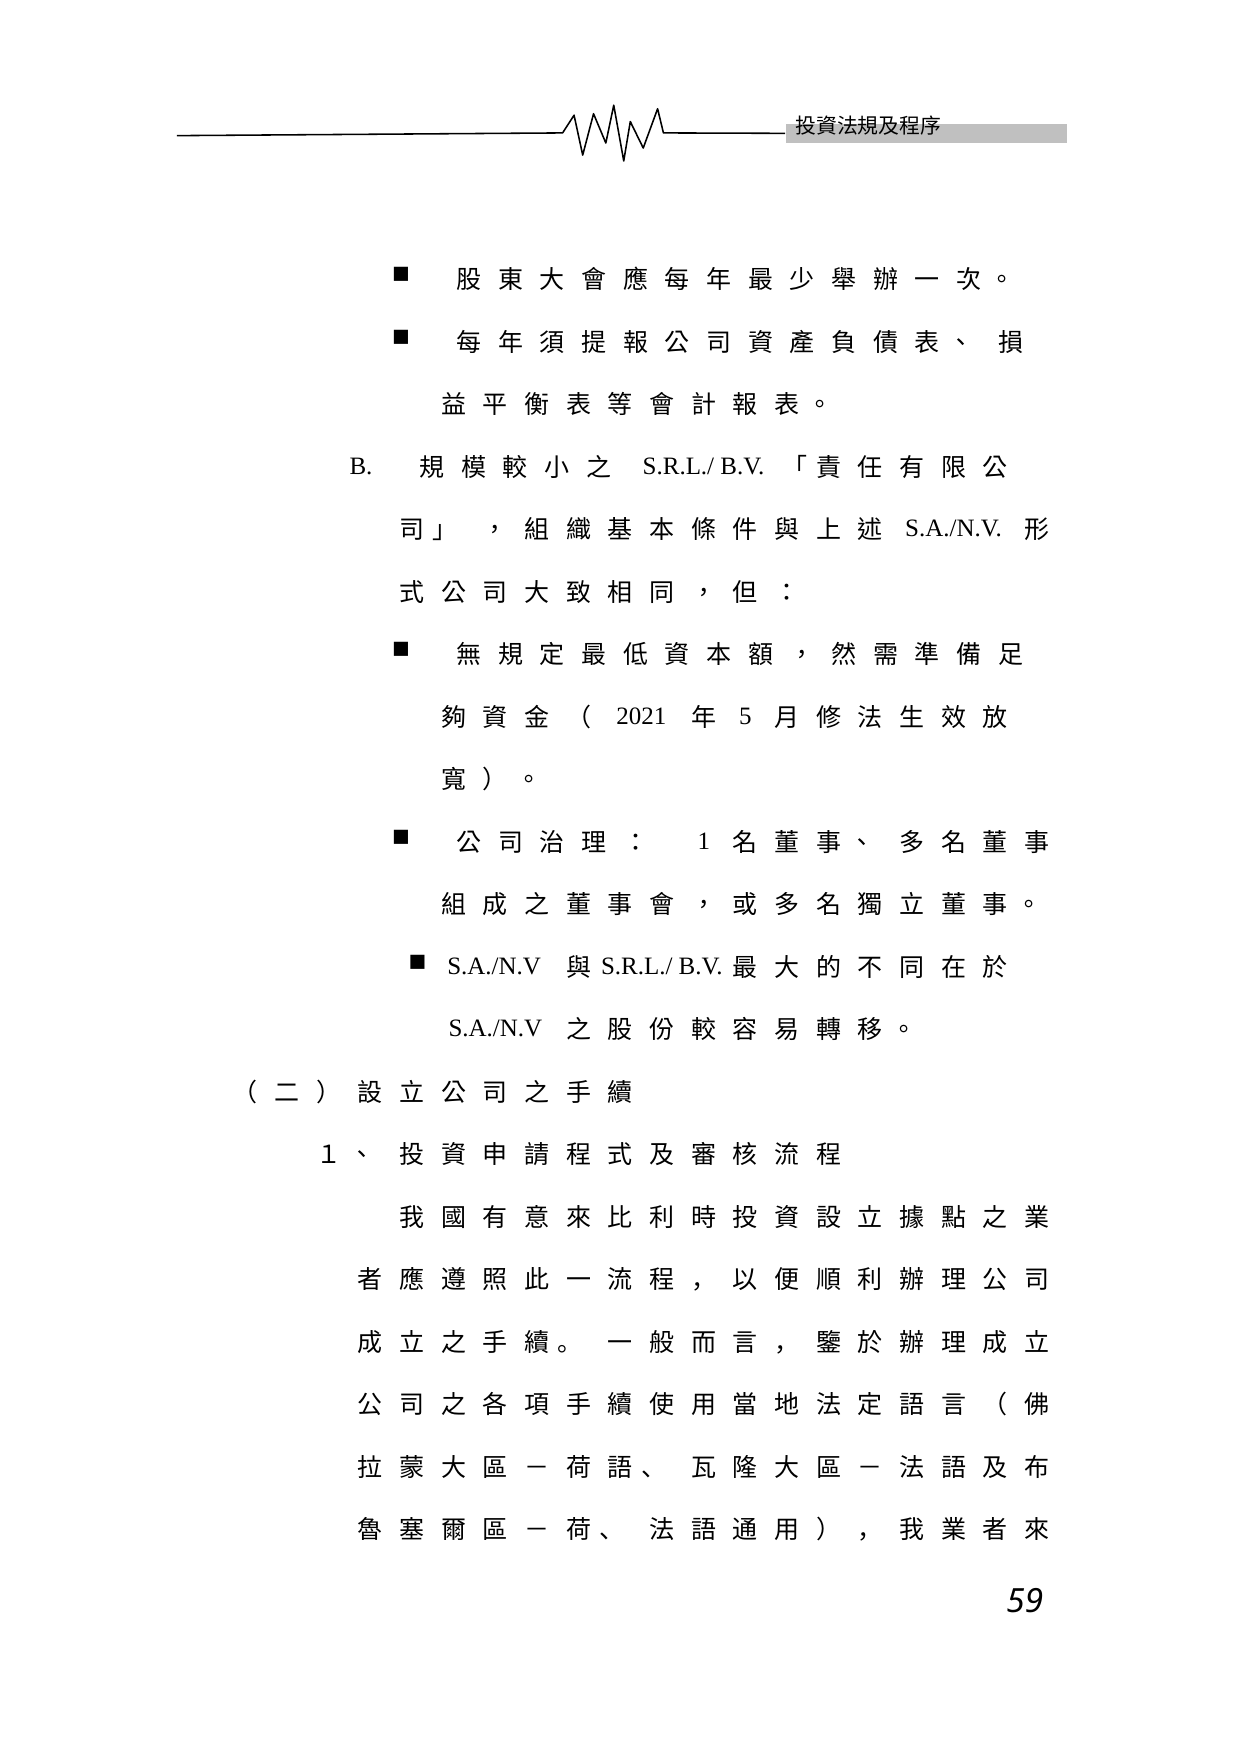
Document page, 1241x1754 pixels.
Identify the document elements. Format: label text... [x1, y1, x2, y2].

text  股東大會應每年最少舉辦一次。 [367, 236, 1058, 299]
text （二）設立公司之手續 [207, 1049, 1058, 1111]
text １、投資申請程式及審核流程 [281, 1111, 1058, 1174]
text  無規定最低資本額，然需準備足夠資金（2021年5月修法生效放寬）。 [367, 611, 1058, 799]
text B. 規模較小之S.R.L./ B.V.「責任有限公司」，組織基本條件與上述S.A./N.V.形式公司大致相同，但： [330, 424, 1058, 611]
text  S.A./N.V與S.R.L./ B.V.最大的不同在於S.A./N.V之股份較容易轉移。 [367, 924, 1058, 1049]
text 我國有意來比利時投資設立據點之業者應遵照此一流程，以便順利辦理公司成立之手續。一般而言，鑒於辦理成立公司之各項手續使用當地法定語言（佛拉蒙大區－荷語、瓦隆大區－法語及布魯塞爾區－荷、法語通用），我業者來 [330, 1174, 1058, 1549]
text  每年須提報公司資產負債表、損益平衡表等會計報表。 [367, 299, 1058, 424]
text  公司治理：1名董事、多名董事組成之董事會，或多名獨立董事。 [367, 799, 1058, 924]
